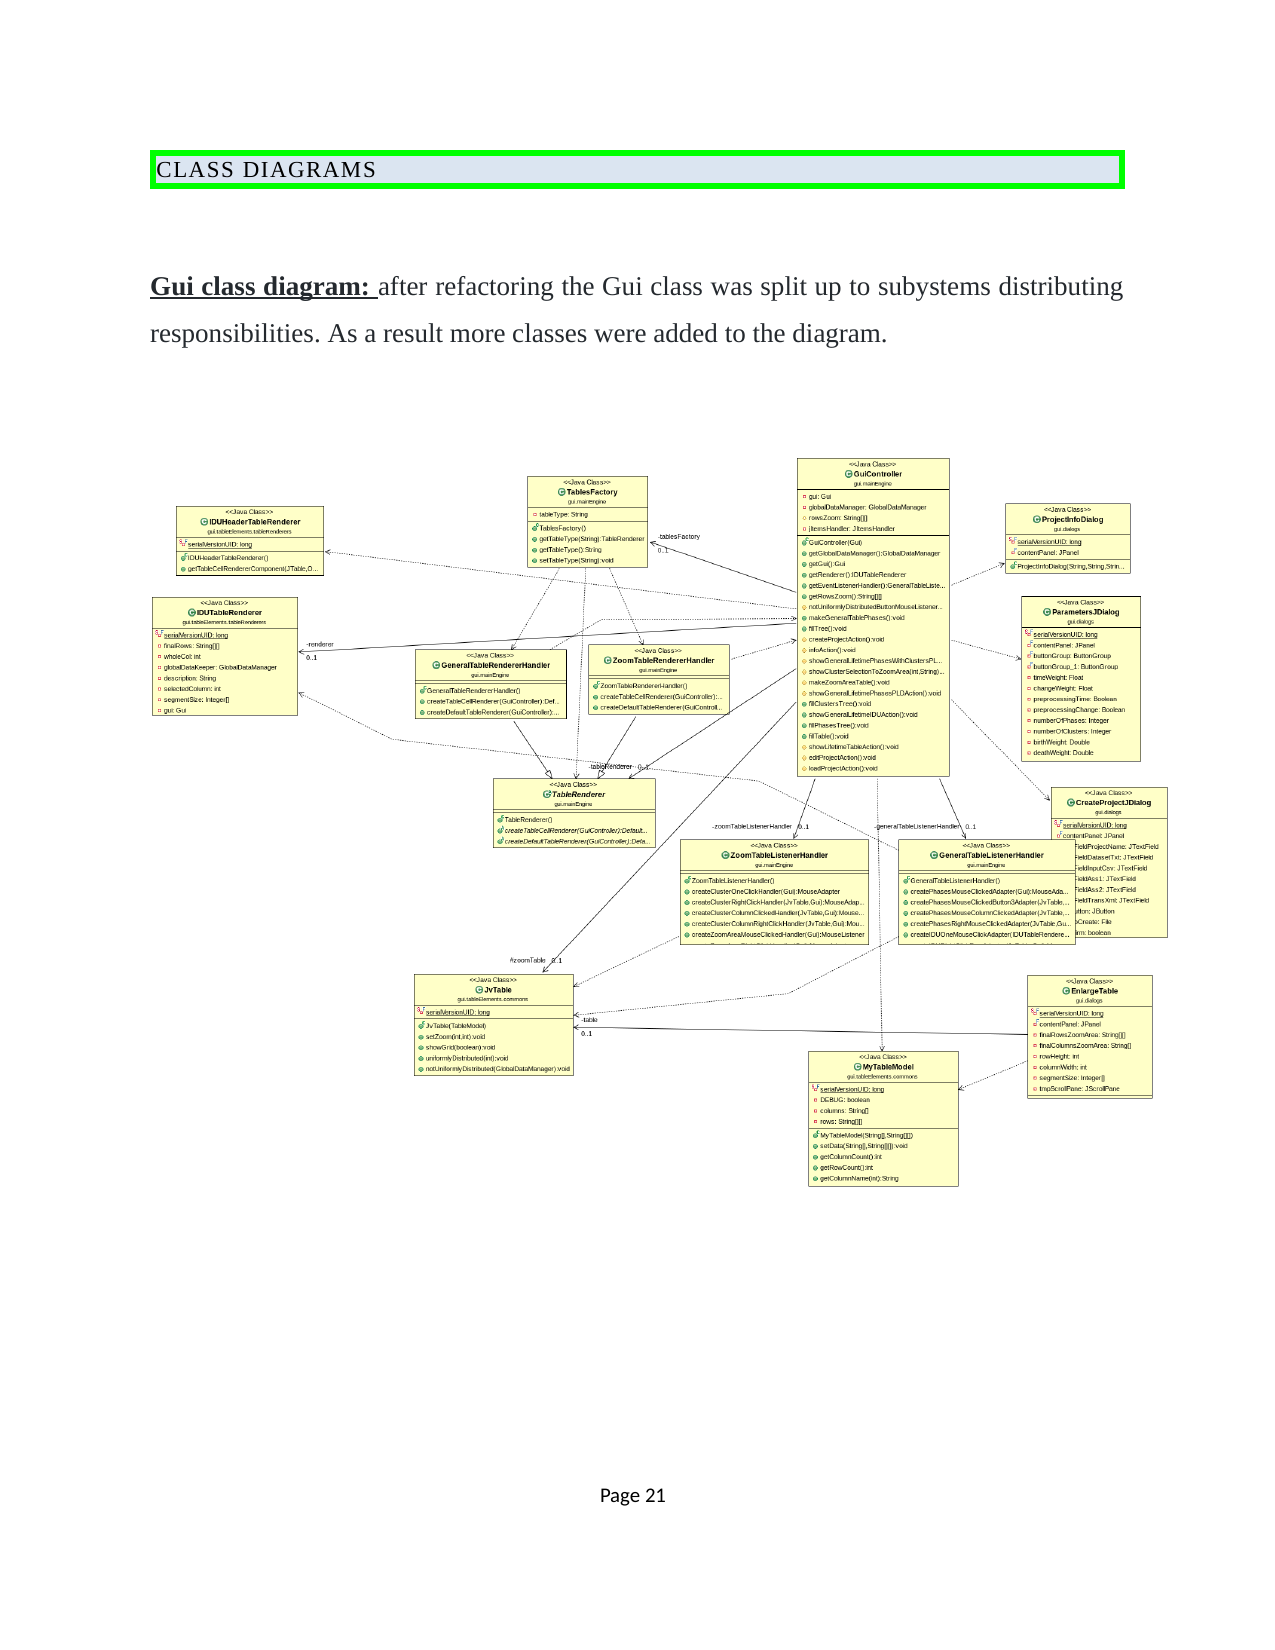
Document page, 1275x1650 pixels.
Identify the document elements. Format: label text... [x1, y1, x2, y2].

subtitle CLASS DIAGRAMS [156, 156, 1119, 183]
picture [150, 456, 1169, 1188]
text Gui class diagram: after refactoring the Gui class was split up to subystems distributing responsibilities. As a result more classes were added to the diagram. [150, 270, 1125, 348]
